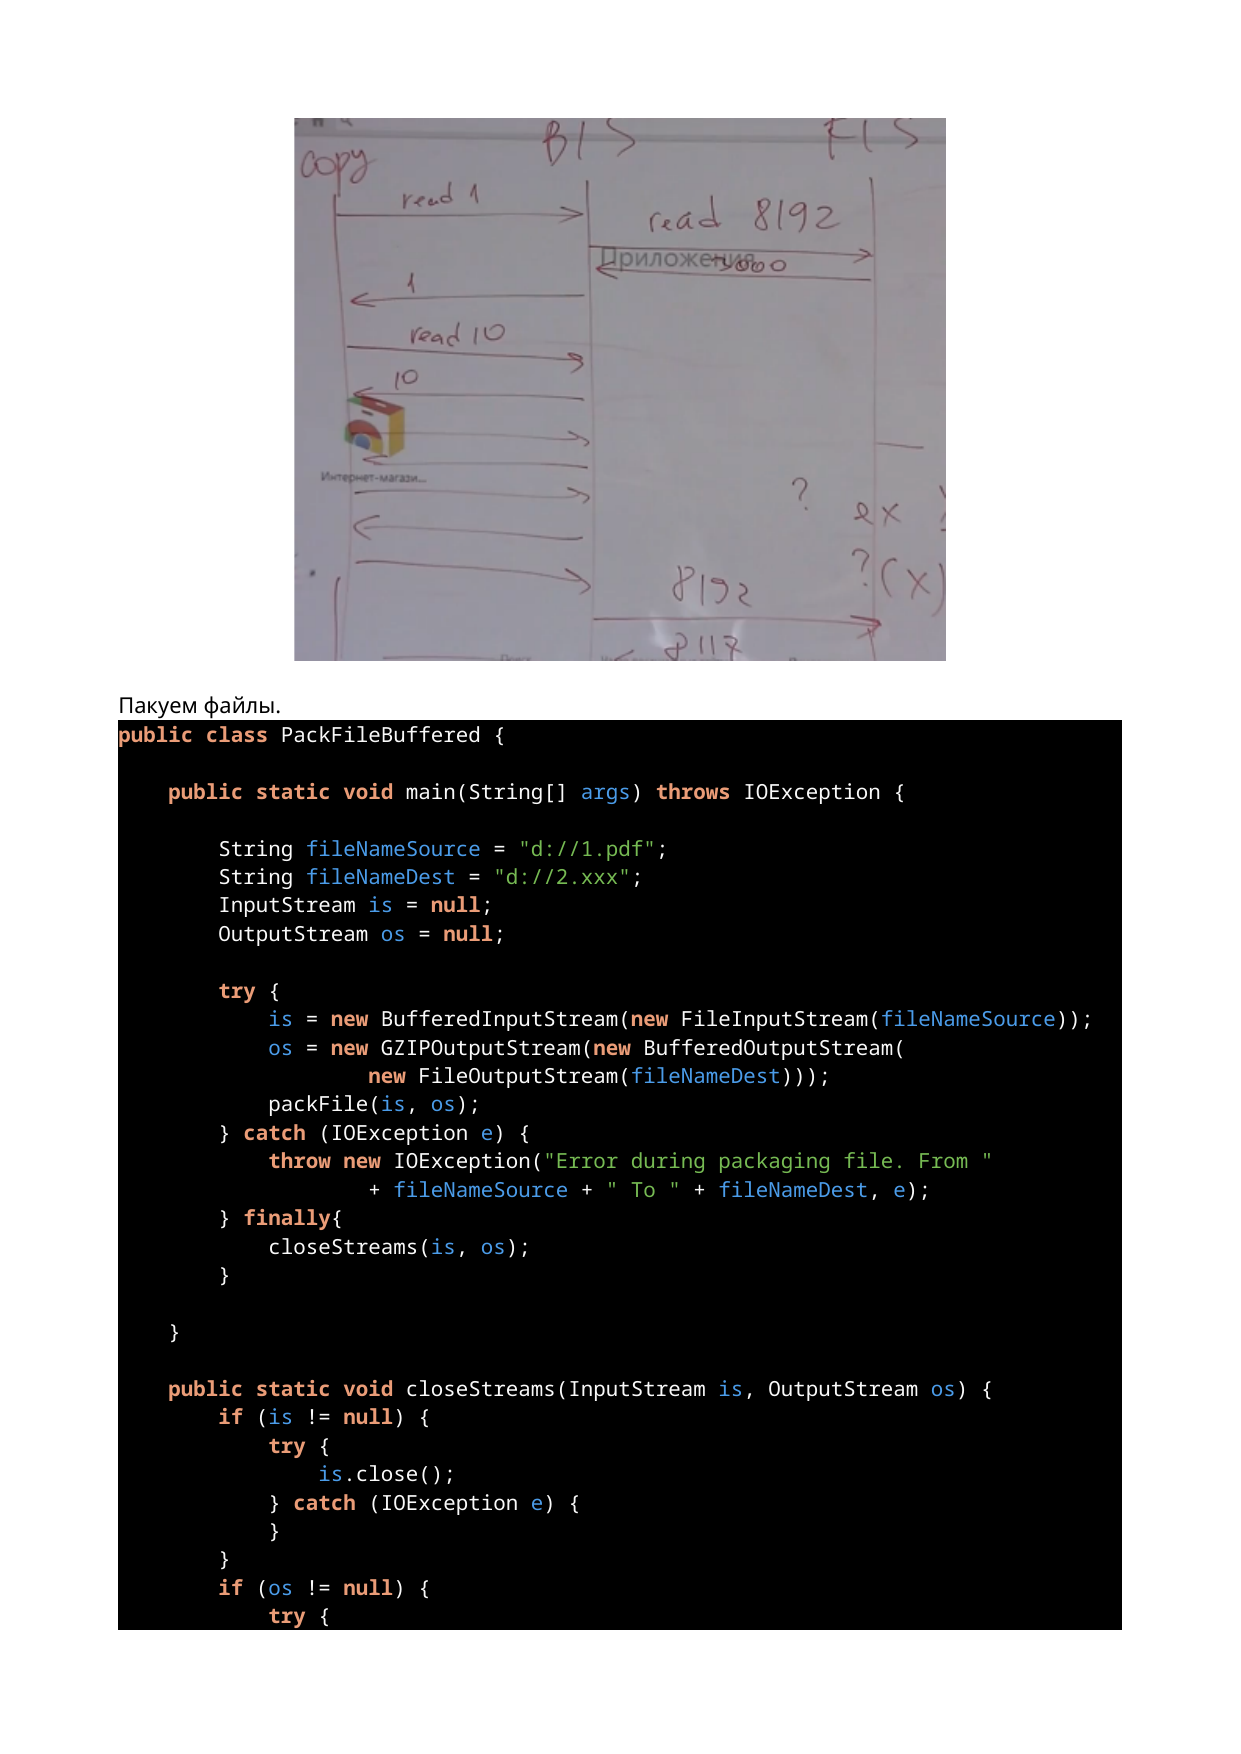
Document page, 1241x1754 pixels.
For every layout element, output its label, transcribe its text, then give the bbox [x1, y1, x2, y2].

text try { [118, 976, 1122, 1004]
text Пакуем файлы. [118, 690, 1122, 720]
text String fileNameDest = "d://2.xxx"; [118, 862, 1122, 891]
text packFile(is, os); [118, 1089, 1122, 1118]
text throw new IOException("Error during packaging file. From " [118, 1146, 1122, 1175]
text new FileOutputStream(fileNameDest))); [118, 1061, 1122, 1089]
text is.close(); [118, 1459, 1122, 1488]
text public static void main(String[] args) throws IOException { [118, 777, 1122, 805]
text } [118, 1260, 1122, 1289]
text } finally{ [118, 1203, 1122, 1232]
text } catch (IOException e) { [118, 1118, 1122, 1146]
text if (is != null) { [118, 1402, 1122, 1431]
text try { [118, 1601, 1122, 1630]
text } [118, 1544, 1122, 1573]
text } catch (IOException e) { [118, 1488, 1122, 1516]
text String fileNameSource = "d://1.pdf"; [118, 834, 1122, 862]
text os = new GZIPOutputStream(new BufferedOutputStream( [118, 1033, 1122, 1061]
text public static void closeStreams(InputStream is, OutputStream os) { [118, 1374, 1122, 1402]
text } [118, 1516, 1122, 1544]
text closeStreams(is, os); [118, 1232, 1122, 1260]
text is = new BufferedInputStream(new FileInputStream(fileNameSource)); [118, 1004, 1122, 1033]
text InputStream is = null; [118, 891, 1122, 919]
text public class PackFileBuffered { [118, 720, 1122, 748]
text } [118, 1317, 1122, 1346]
text + fileNameSource + " To " + fileNameDest, e); [118, 1175, 1122, 1203]
text try { [118, 1431, 1122, 1459]
picture [294, 118, 946, 661]
text OutputStream os = null; [118, 919, 1122, 947]
text if (os != null) { [118, 1573, 1122, 1601]
